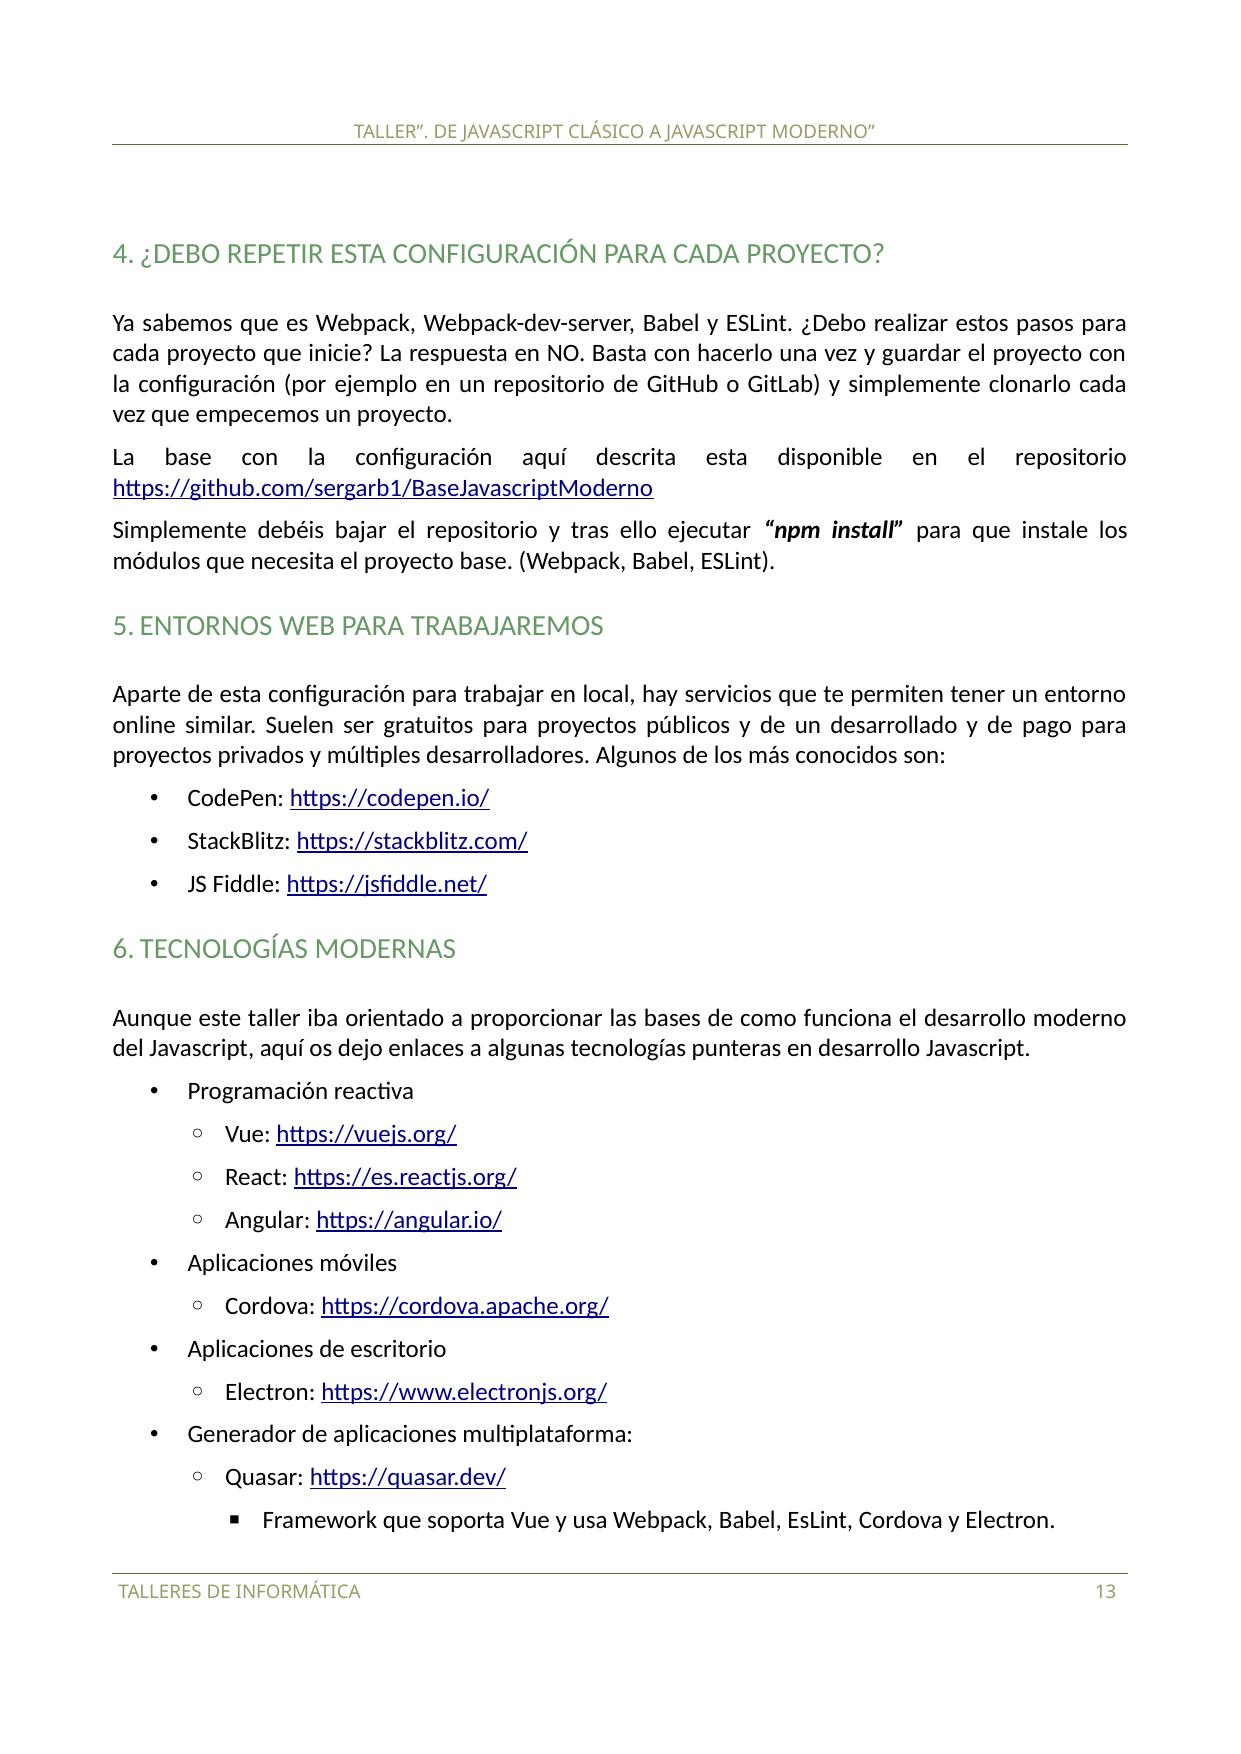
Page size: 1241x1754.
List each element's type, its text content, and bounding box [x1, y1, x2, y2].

list JS Fiddle: https://jsfiddle.net/ [150, 868, 1128, 899]
list Generador de aplicaciones multiplataforma: [150, 1418, 1128, 1449]
text Ya sabemos que es Webpack, Webpack-dev-server, Babel y ESLint. ¿Debo realizar estos pasos para cada proyecto que inicie? La respuesta en NO. Basta con hacerlo una vez y guardar el proyecto con la configuración (por ejemplo en un repositorio de GitHub o GitLab) y simplemente clonarlo cada vez que empecemos un proyecto. [112, 307, 1128, 429]
list Quasar: https://quasar.dev/ [187, 1461, 1128, 1492]
text La base con la configuración aquí descrita esta disponible en el repositorio https://github.com/sergarb1/BaseJavascriptModerno [112, 441, 1128, 502]
subtitle Entornos web para trabajaremos [112, 607, 1128, 642]
list Cordova: https://cordova.apache.org/ [187, 1290, 1128, 1320]
list Aplicaciones móviles [150, 1247, 1128, 1277]
list React: https://es.reactjs.org/ [187, 1161, 1128, 1192]
list StackBlitz: https://stackblitz.com/ [150, 825, 1128, 856]
list Framework que soporta Vue y usa Webpack, Babel, EsLint, Cordova y Electron. [225, 1504, 1128, 1535]
list Programación reactiva [150, 1075, 1128, 1106]
subtitle ¿Debo repetir esta configuración para cada proyecto? [112, 235, 1128, 271]
list Vue: https://vuejs.org/ [187, 1118, 1128, 1149]
list CodePen: https://codepen.io/ [150, 782, 1128, 813]
text Aunque este taller iba orientado a proporcionar las bases de como funciona el desarrollo moderno del Javascript, aquí os dejo enlaces a algunas tecnologías punteras en desarrollo Javascript. [112, 1002, 1128, 1063]
subtitle Tecnologías modernas [112, 930, 1128, 966]
list Angular: https://angular.io/ [187, 1204, 1128, 1234]
list Aplicaciones de escritorio [150, 1333, 1128, 1363]
text Aparte de esta configuración para trabajar en local, hay servicios que te permiten tener un entorno online similar. Suelen ser gratuitos para proyectos públicos y de un desarrollado y de pago para proyectos privados y múltiples desarrolladores. Algunos de los más conocidos son: [112, 678, 1128, 770]
text Simplemente debéis bajar el repositorio y tras ello ejecutar “npm install” para que instale los módulos que necesita el proyecto base. (Webpack, Babel, ESLint). [112, 514, 1128, 576]
list Electron: https://www.electronjs.org/ [187, 1376, 1128, 1406]
